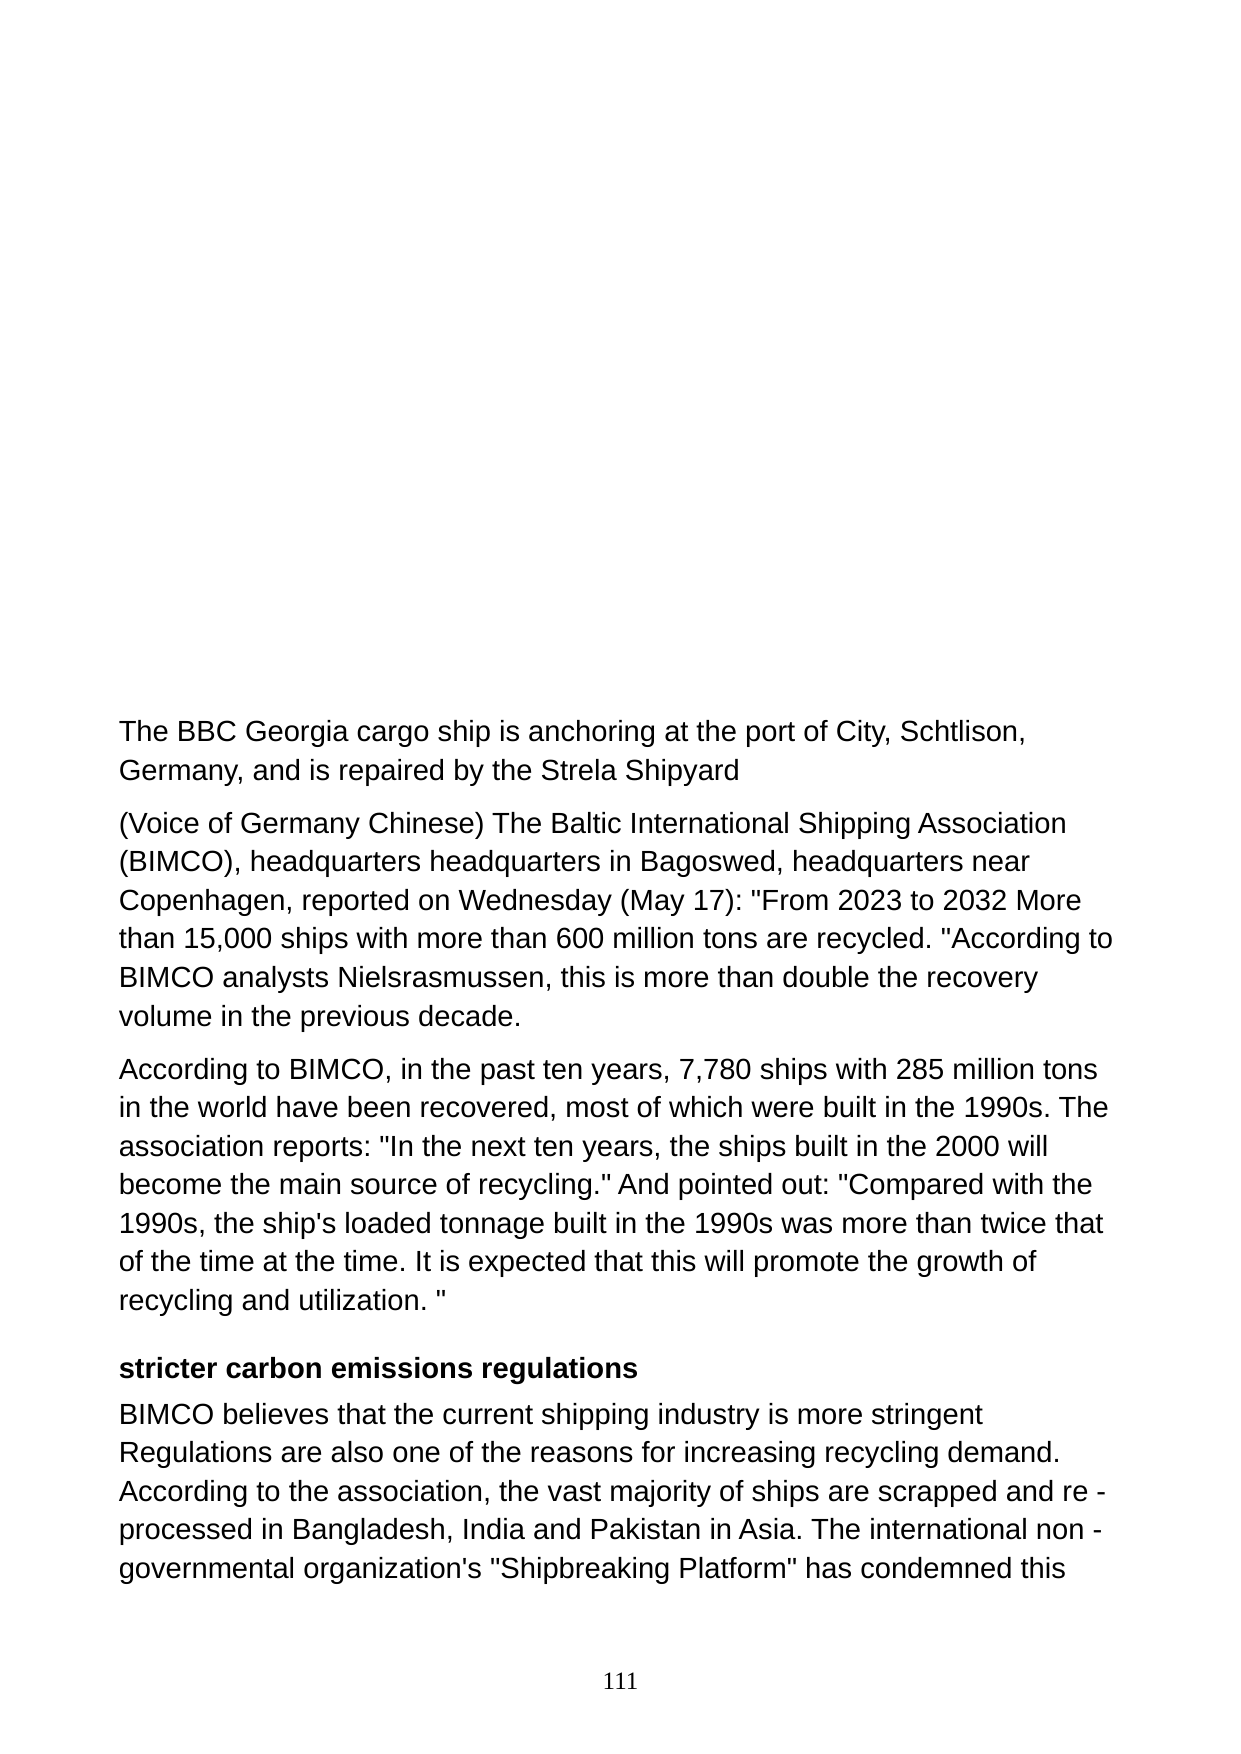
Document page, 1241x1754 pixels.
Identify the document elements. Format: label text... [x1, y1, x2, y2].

text BIMCO believes that the current shipping industry is more stringent Regulations are also one of the reasons for increasing recycling demand. According to the association, the vast majority of ships are scrapped and re -processed in Bangladesh, India and Pakistan in Asia. The international non -governmental organization's "Shipbreaking Platform" has condemned this [118, 1397, 1122, 1584]
text According to BIMCO, in the past ten years, 7,780 ships with 285 million tons in the world have been recovered, most of which were built in the 1990s. The association reports: "In the next ten years, the ships built in the 2000 will become the main source of recycling." And pointed out: "Compared with the 1990s, the ship's loaded tonnage built in the 1990s was more than twice that of the time at the time. It is expected that this will promote the growth of recycling and utilization. " [118, 1052, 1122, 1316]
text (Voice of Germany Chinese) The Baltic International Shipping Association (BIMCO), headquarters headquarters in Bagoswed, headquarters near Copenhagen, reported on Wednesday (May 17): "From 2023 to 2032 More than 15,000 ships with more than 600 million tons are recycled. "According to BIMCO analysts Nielsrasmussen, this is more than double the recovery volume in the previous decade. [118, 806, 1122, 1032]
text The BBC Georgia cargo ship is anchoring at the port of City, Schtlison, Germany, and is repaired by the Strela Shipyard [118, 118, 1122, 786]
subtitle stricter carbon emissions regulations [118, 1351, 1122, 1384]
